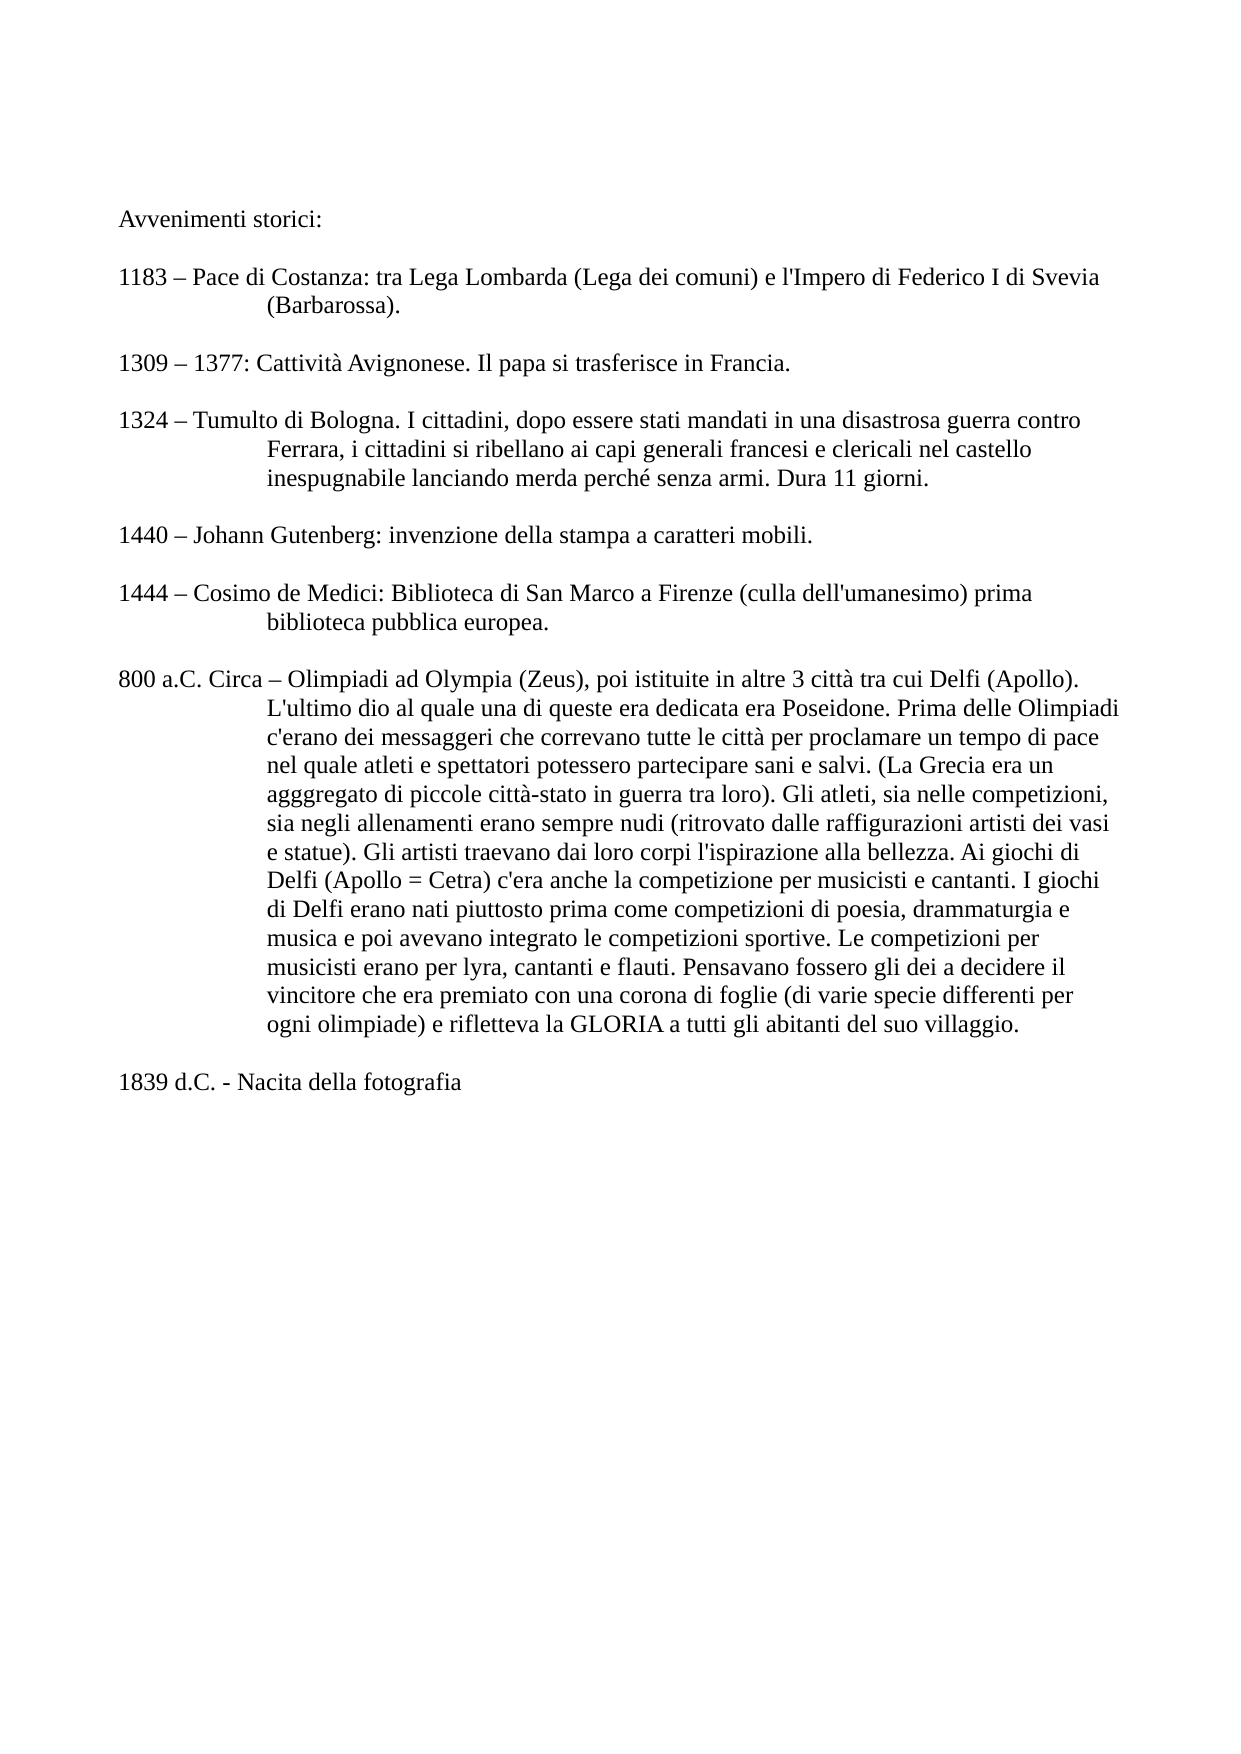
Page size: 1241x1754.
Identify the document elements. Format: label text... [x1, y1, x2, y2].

text Avvenimenti storici: [118, 204, 1122, 233]
text 1444 – Cosimo de Medici: Biblioteca di San Marco a Firenze (culla dell'umanesimo) prima biblioteca pubblica europea. [118, 578, 1122, 636]
text 1309 – 1377: Cattività Avignonese. Il papa si trasferisce in Francia. [118, 348, 1122, 377]
text 800 a.C. Circa – Olimpiadi ad Olympia (Zeus), poi istituite in altre 3 città tra cui Delfi (Apollo). L'ultimo dio al quale una di queste era dedicata era Poseidone. Prima delle Olimpiadi c'erano dei messaggeri che correvano tutte le città per proclamare un tempo di pace nel quale atleti e spettatori potessero partecipare sani e salvi. (La Grecia era un agggregato di piccole città-stato in guerra tra loro). Gli atleti, sia nelle competizioni, sia negli allenamenti erano sempre nudi (ritrovato dalle raffigurazioni artisti dei vasi e statue). Gli artisti traevano dai loro corpi l'ispirazione alla bellezza. Ai giochi di Delfi (Apollo = Cetra) c'era anche la competizione per musicisti e cantanti. I giochi di Delfi erano nati piuttosto prima come competizioni di poesia, drammaturgia e musica e poi avevano integrato le competizioni sportive. Le competizioni per musicisti erano per lyra, cantanti e flauti. Pensavano fossero gli dei a decidere il vincitore che era premiato con una corona di foglie (di varie specie differenti per ogni olimpiade) e rifletteva la GLORIA a tutti gli abitanti del suo villaggio. [118, 664, 1122, 1038]
text 1839 d.C. - Nacita della fotografia [118, 1067, 1122, 1096]
text 1440 – Johann Gutenberg: invenzione della stampa a caratteri mobili. [118, 521, 1122, 549]
text 1183 – Pace di Costanza: tra Lega Lombarda (Lega dei comuni) e l'Impero di Federico I di Svevia (Barbarossa). [118, 262, 1122, 319]
text 1324 – Tumulto di Bologna. I cittadini, dopo essere stati mandati in una disastrosa guerra contro Ferrara, i cittadini si ribellano ai capi generali francesi e clericali nel castello inespugnabile lanciando merda perché senza armi. Dura 11 giorni. [118, 406, 1122, 492]
